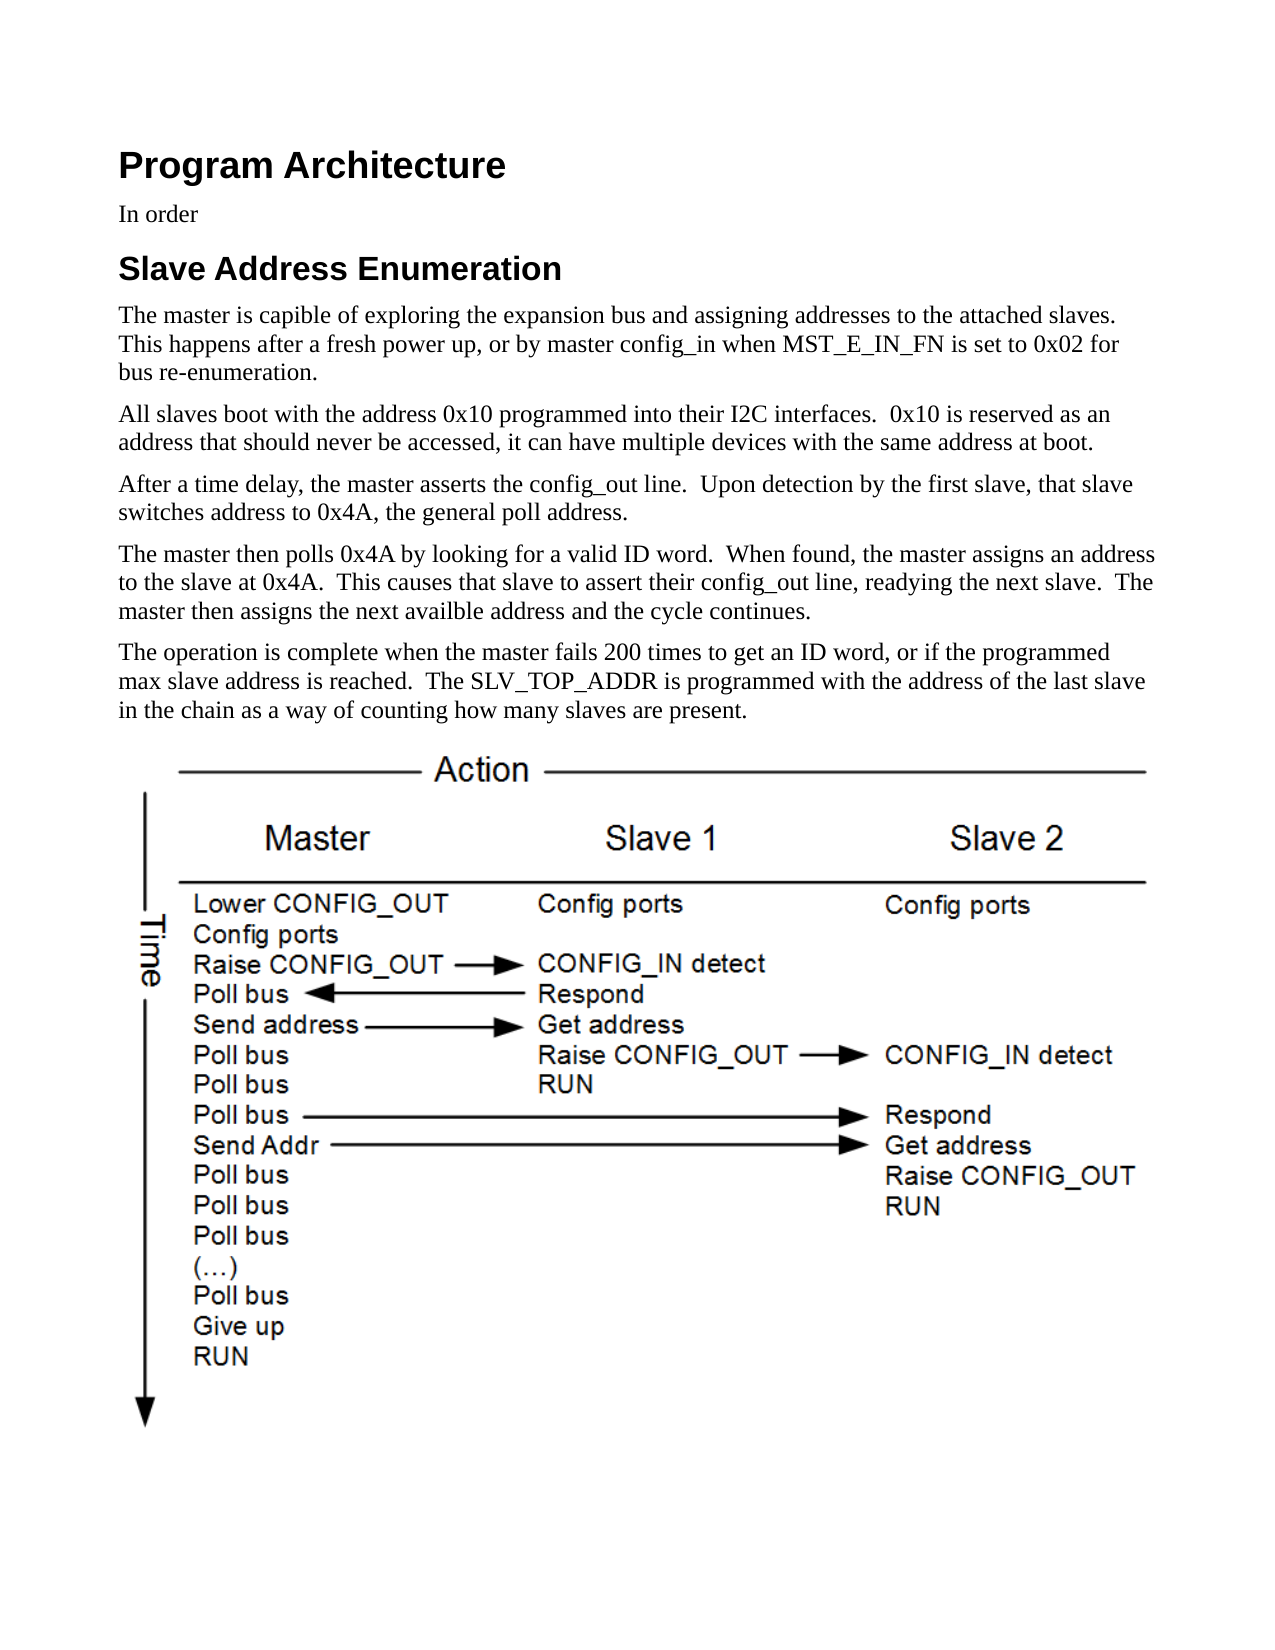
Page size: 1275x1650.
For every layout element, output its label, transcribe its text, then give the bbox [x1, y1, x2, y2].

text In order [118, 199, 1157, 228]
text All slaves boot with the address 0x10 programmed into their I2C interfaces. 0x10 is reserved as an address that should never be accessed, it can have multiple devices with the same address at boot. [118, 399, 1157, 456]
subtitle Program Architecture [118, 143, 1157, 187]
text The master then polls 0x4A by looking for a valid ID word. When found, the master assigns an address to the slave at 0x4A. This causes that slave to assert their config_out line, readying the next slave. The master then assigns the next availble address and the cycle continues. [118, 539, 1157, 625]
subtitle Slave Address Enumeration [118, 249, 1157, 287]
text The operation is complete when the master fails 200 times to get an ID word, or if the programmed max slave address is reached. The SLV_TOP_ADDR is programmed with the address of the last slave in the chain as a way of counting how many slaves are present. [118, 637, 1157, 724]
text The master is capible of exploring the expansion bus and assigning addresses to the attached slaves. This happens after a fresh power up, or by master config_in when MST_E_IN_FN is set to 0x02 for bus re-enumeration. [118, 300, 1157, 386]
picture [118, 736, 1157, 1442]
text After a time delay, the master asserts the config_out line. Upon detection by the first slave, that slave switches address to 0x4A, the general poll address. [118, 469, 1157, 526]
